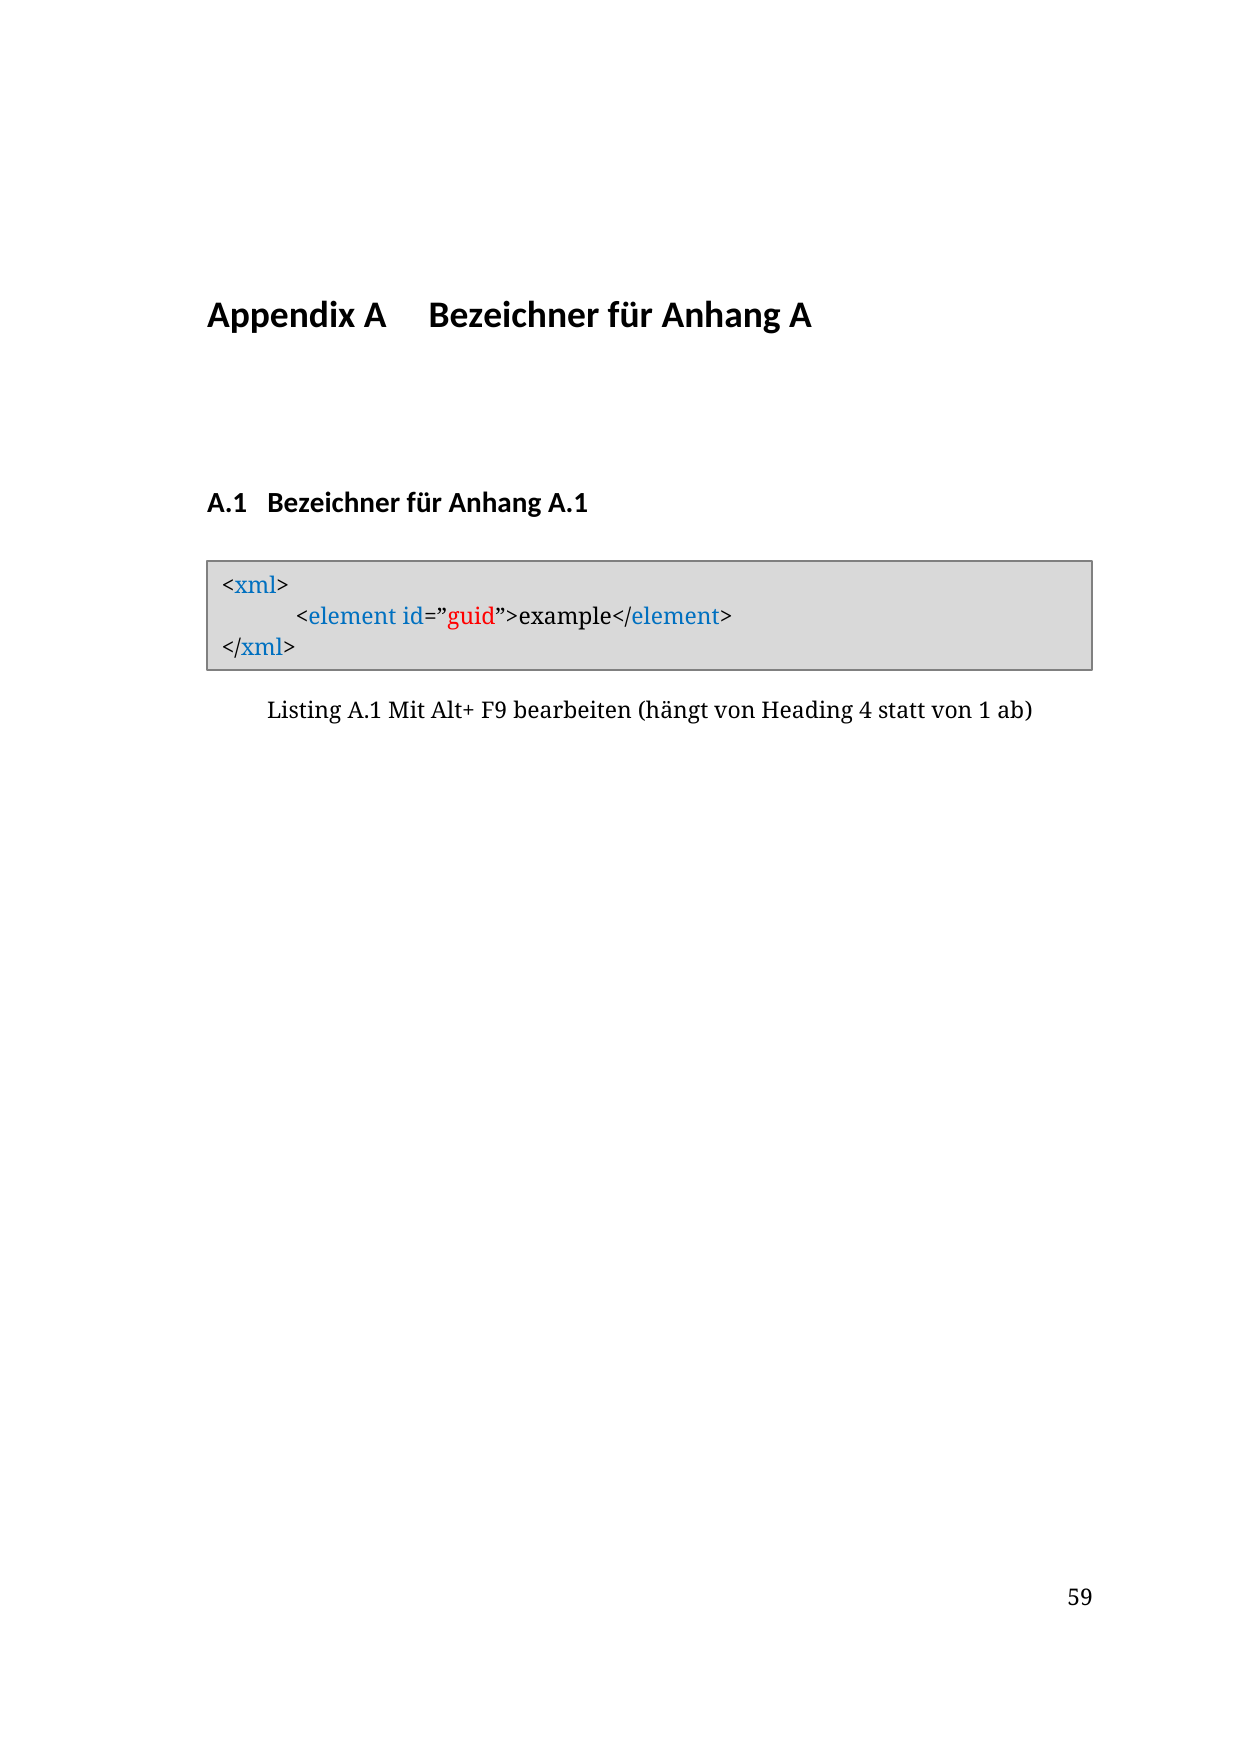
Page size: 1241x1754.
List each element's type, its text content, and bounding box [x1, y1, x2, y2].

text Listing ‎A.1 Mit Alt+ F9 bearbeiten (hängt von Heading 4 statt von 1 ab) [207, 694, 1092, 726]
subtitle Bezeichner für Anhang A.1 [207, 484, 1092, 520]
subtitle Bezeichner für Anhang A [207, 291, 1092, 337]
